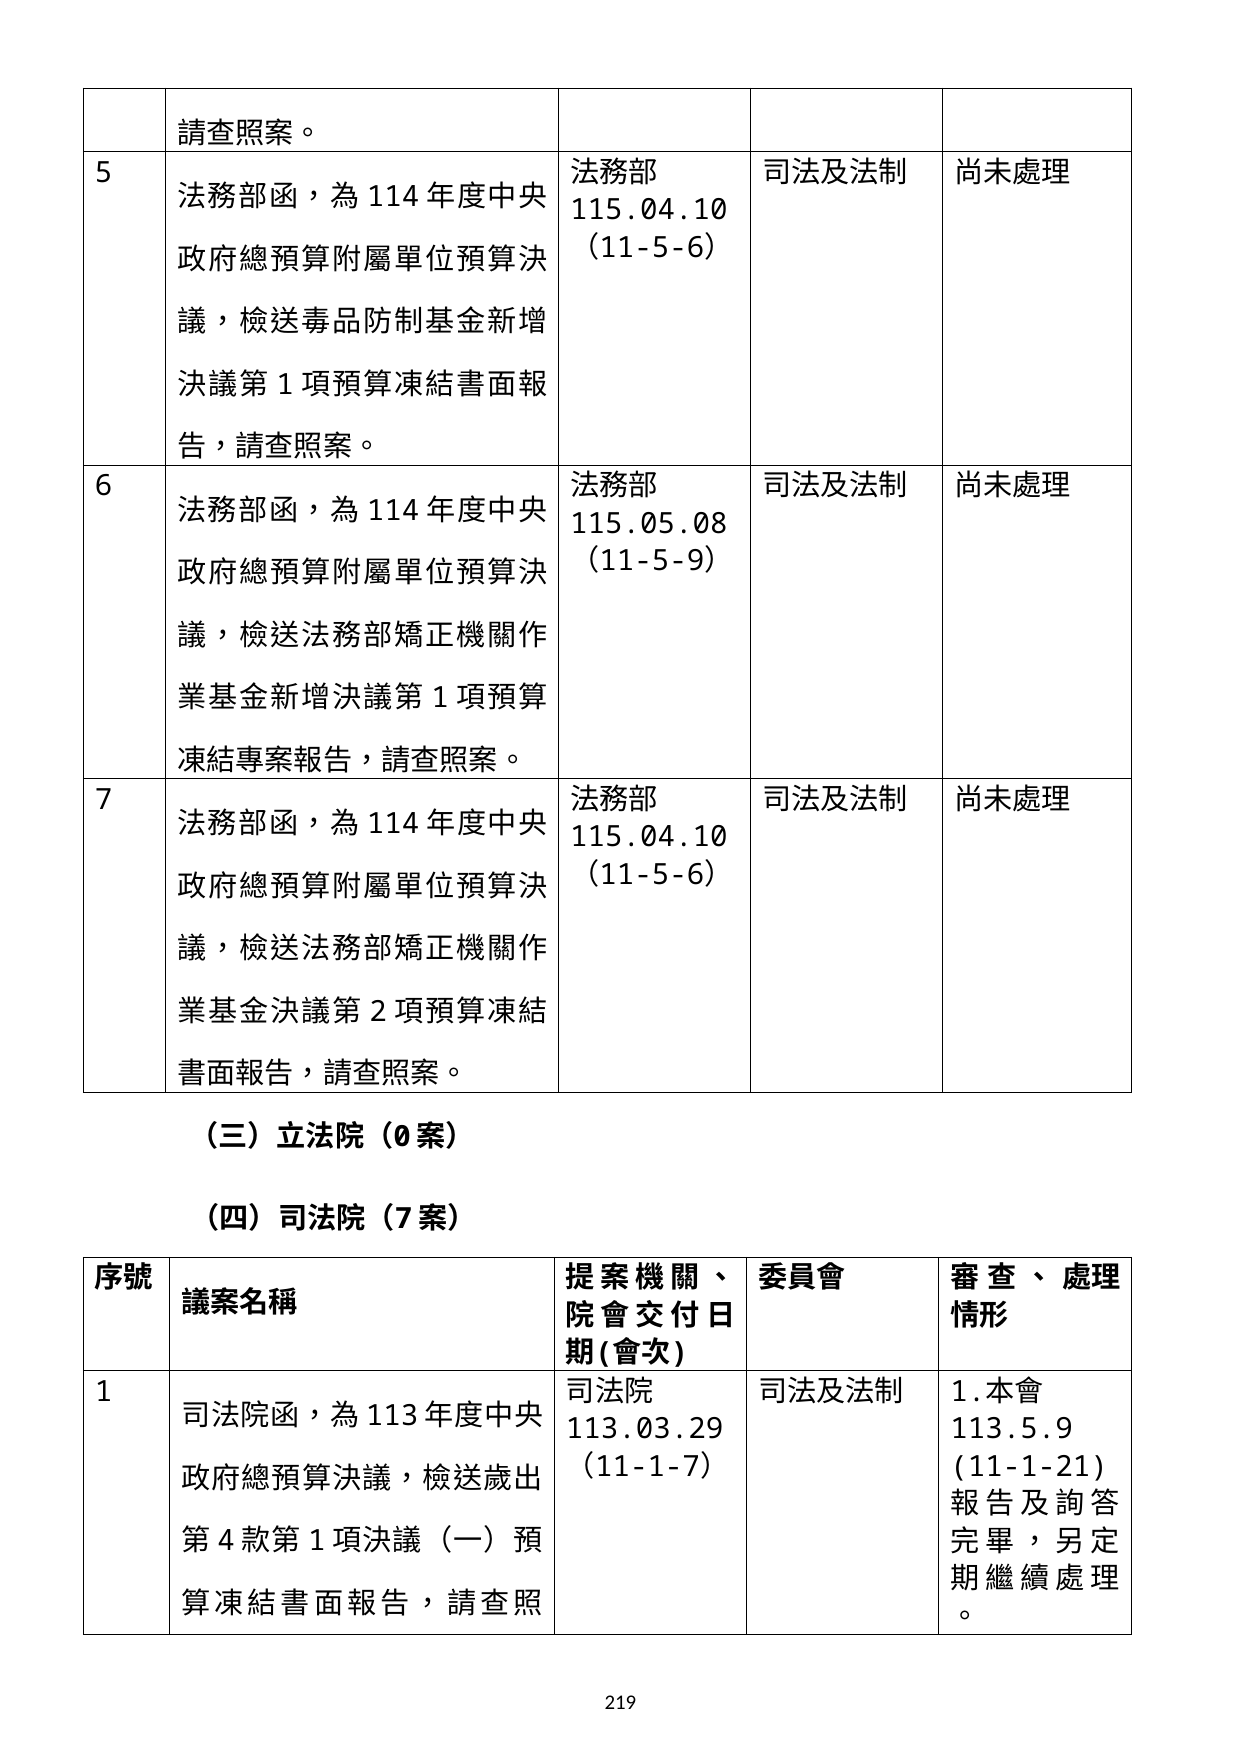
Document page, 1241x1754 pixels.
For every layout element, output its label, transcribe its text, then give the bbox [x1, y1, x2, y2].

table_cell 1 [84, 1371, 169, 1634]
table_cell 司法及法制 [751, 152, 942, 465]
table_cell 6 [84, 466, 165, 778]
table_cell 尚未處理 [943, 779, 1131, 1092]
table_cell 法務部函，為114年度中央政府總預算附屬單位預算決議，檢送法務部矯正機關作業基金決議第2項預算凍結書面報告，請查照案。 [166, 779, 558, 1092]
table_cell 尚未處理 [943, 152, 1131, 465]
table_cell 法務部 115.04.10 （11-5-6） [559, 779, 750, 1092]
table_header 委員會 [747, 1258, 938, 1370]
table_cell 司法院函，為113年度中央政府總預算決議，檢送歲出第4款第1項決議（一）預算凍結書面報告，請查照 [170, 1371, 554, 1634]
table_cell 法務部 115.04.10 （11-5-6） [559, 152, 750, 465]
table_header 議案名稱 [170, 1258, 554, 1370]
table_cell [84, 89, 165, 151]
table_header 提案機關、院會交付日期(會次) [555, 1258, 746, 1370]
table_cell 5 [84, 152, 165, 465]
table_cell 司法及法制 [747, 1371, 938, 1634]
table_cell 請查照案。 [166, 89, 558, 151]
table_cell 法務部 115.05.08 （11-5-9） [559, 466, 750, 778]
table_header 序號 [84, 1258, 169, 1370]
table_cell 司法及法制 [751, 466, 942, 778]
table_cell 1.本會 113.5.9 (11-1-21)報告及詢答完畢，另定期繼續處理。 [939, 1371, 1131, 1634]
table_cell 法務部函，為114年度中央政府總預算附屬單位預算決議，檢送法務部矯正機關作業基金新增決議第1項預算凍結專案報告，請查照案。 [166, 466, 558, 778]
table_cell [943, 89, 1131, 151]
table_cell 7 [84, 779, 165, 1092]
table_cell 尚未處理 [943, 466, 1131, 778]
table_cell 司法及法制 [751, 779, 942, 1092]
table_cell 法務部函，為114年度中央政府總預算附屬單位預算決議，檢送毒品防制基金新增決議第1項預算凍結書面報告，請查照案。 [166, 152, 558, 465]
table_header 審查、處理情形 [939, 1258, 1131, 1370]
table_cell 司法院 113.03.29 （11-1-7） [555, 1371, 746, 1634]
subtitle （三）立法院（0案） [75, 1113, 1165, 1155]
subtitle （四）司法院（7案） [75, 1195, 1165, 1237]
table_cell [559, 89, 750, 151]
table_cell [751, 89, 942, 151]
